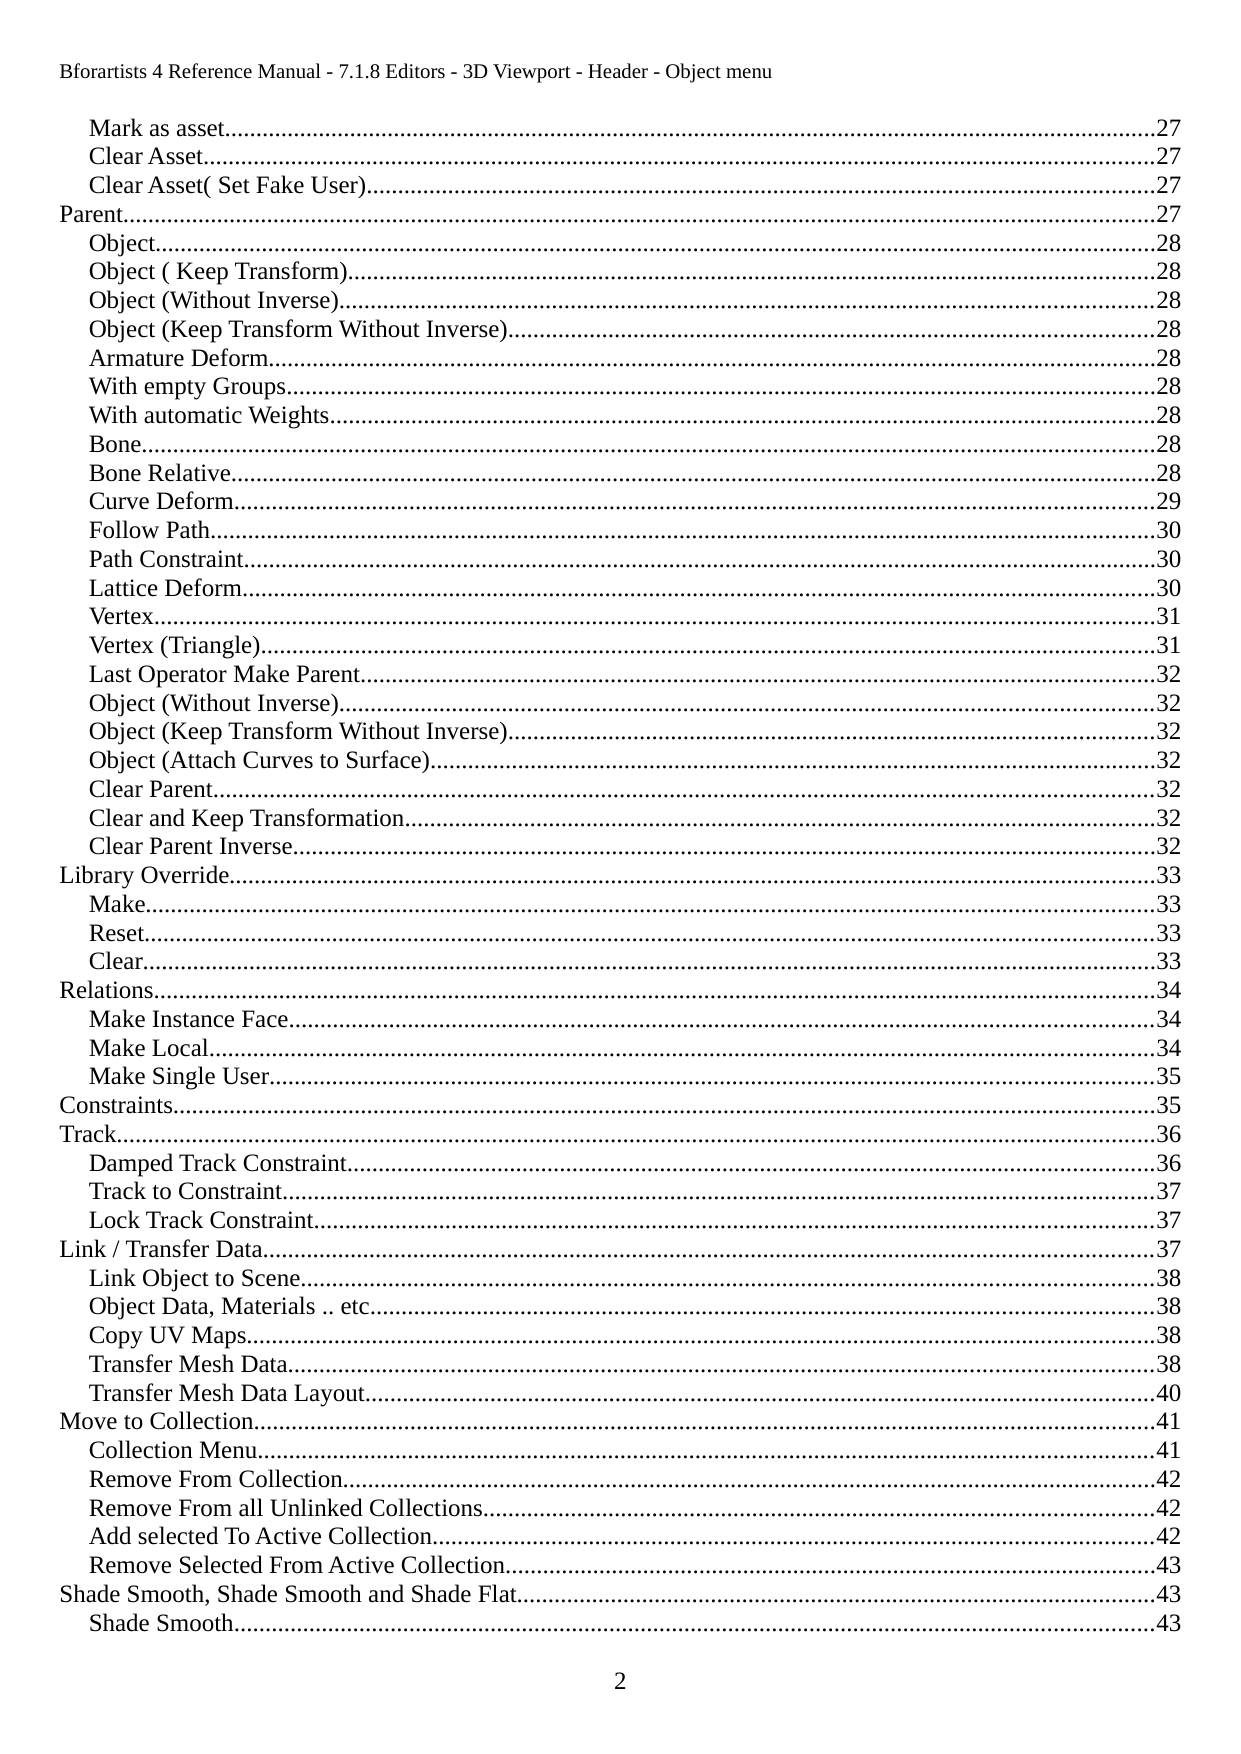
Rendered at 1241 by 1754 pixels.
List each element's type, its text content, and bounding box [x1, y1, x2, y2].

text Object 28 [88, 228, 1181, 256]
text Object (Attach Curves to Surface) 32 [88, 745, 1181, 774]
text Transfer Mesh Data Layout 40 [88, 1378, 1181, 1406]
text Shade Smooth 43 [88, 1608, 1181, 1636]
text Bone Relative 28 [88, 458, 1181, 486]
text Constraints 35 [59, 1090, 1181, 1119]
text Clear 33 [88, 946, 1181, 975]
text Remove From all Unlinked Collections 42 [88, 1493, 1181, 1521]
text Reset 33 [88, 918, 1181, 946]
text Armature Deform 28 [88, 343, 1181, 371]
text Object (Keep Transform Without Inverse) 28 [88, 314, 1181, 343]
text Shade Smooth, Shade Smooth and Shade Flat 43 [59, 1579, 1181, 1608]
text Bone 28 [88, 429, 1181, 458]
text Vertex (Triangle) 31 [88, 630, 1181, 659]
text Copy UV Maps 38 [88, 1320, 1181, 1349]
text Damped Track Constraint 36 [88, 1148, 1181, 1176]
text Curve Deform 29 [88, 486, 1181, 515]
text Collection Menu 41 [88, 1435, 1181, 1464]
text Move to Collection 41 [59, 1406, 1181, 1435]
text Object ( Keep Transform) 28 [88, 256, 1181, 285]
text Object (Without Inverse) 32 [88, 688, 1181, 716]
text With automatic Weights 28 [88, 400, 1181, 429]
text Make 33 [88, 889, 1181, 918]
text Lattice Deform 30 [88, 573, 1181, 601]
text Library Override 33 [59, 860, 1181, 889]
text Lock Track Constraint 37 [88, 1205, 1181, 1234]
text Clear Asset( Set Fake User) 27 [88, 170, 1181, 199]
text Clear Asset 27 [88, 141, 1181, 170]
text Clear Parent Inverse 32 [88, 831, 1181, 860]
text Object Data, Materials .. etc 38 [88, 1291, 1181, 1320]
text Object (Keep Transform Without Inverse) 32 [88, 716, 1181, 745]
text Clear and Keep Transformation 32 [88, 803, 1181, 831]
text Track to Constraint 37 [88, 1176, 1181, 1205]
text Mark as asset 27 [88, 113, 1181, 141]
text Track 36 [59, 1119, 1181, 1148]
text Path Constraint 30 [88, 544, 1181, 573]
text Make Single User 35 [88, 1061, 1181, 1090]
text Remove From Collection 42 [88, 1464, 1181, 1493]
text With empty Groups 28 [88, 371, 1181, 400]
text Follow Path 30 [88, 515, 1181, 544]
text Transfer Mesh Data 38 [88, 1349, 1181, 1378]
text Make Local 34 [88, 1033, 1181, 1061]
text Relations 34 [59, 975, 1181, 1004]
text Parent 27 [59, 199, 1181, 228]
text Add selected To Active Collection 42 [88, 1521, 1181, 1550]
text Link / Transfer Data 37 [59, 1234, 1181, 1263]
text Last Operator Make Parent 32 [88, 659, 1181, 688]
text Remove Selected From Active Collection 43 [88, 1550, 1181, 1579]
text Make Instance Face 34 [88, 1004, 1181, 1033]
text Object (Without Inverse) 28 [88, 285, 1181, 314]
text Link Object to Scene 38 [88, 1263, 1181, 1291]
text Vertex 31 [88, 601, 1181, 630]
text Clear Parent 32 [88, 774, 1181, 803]
